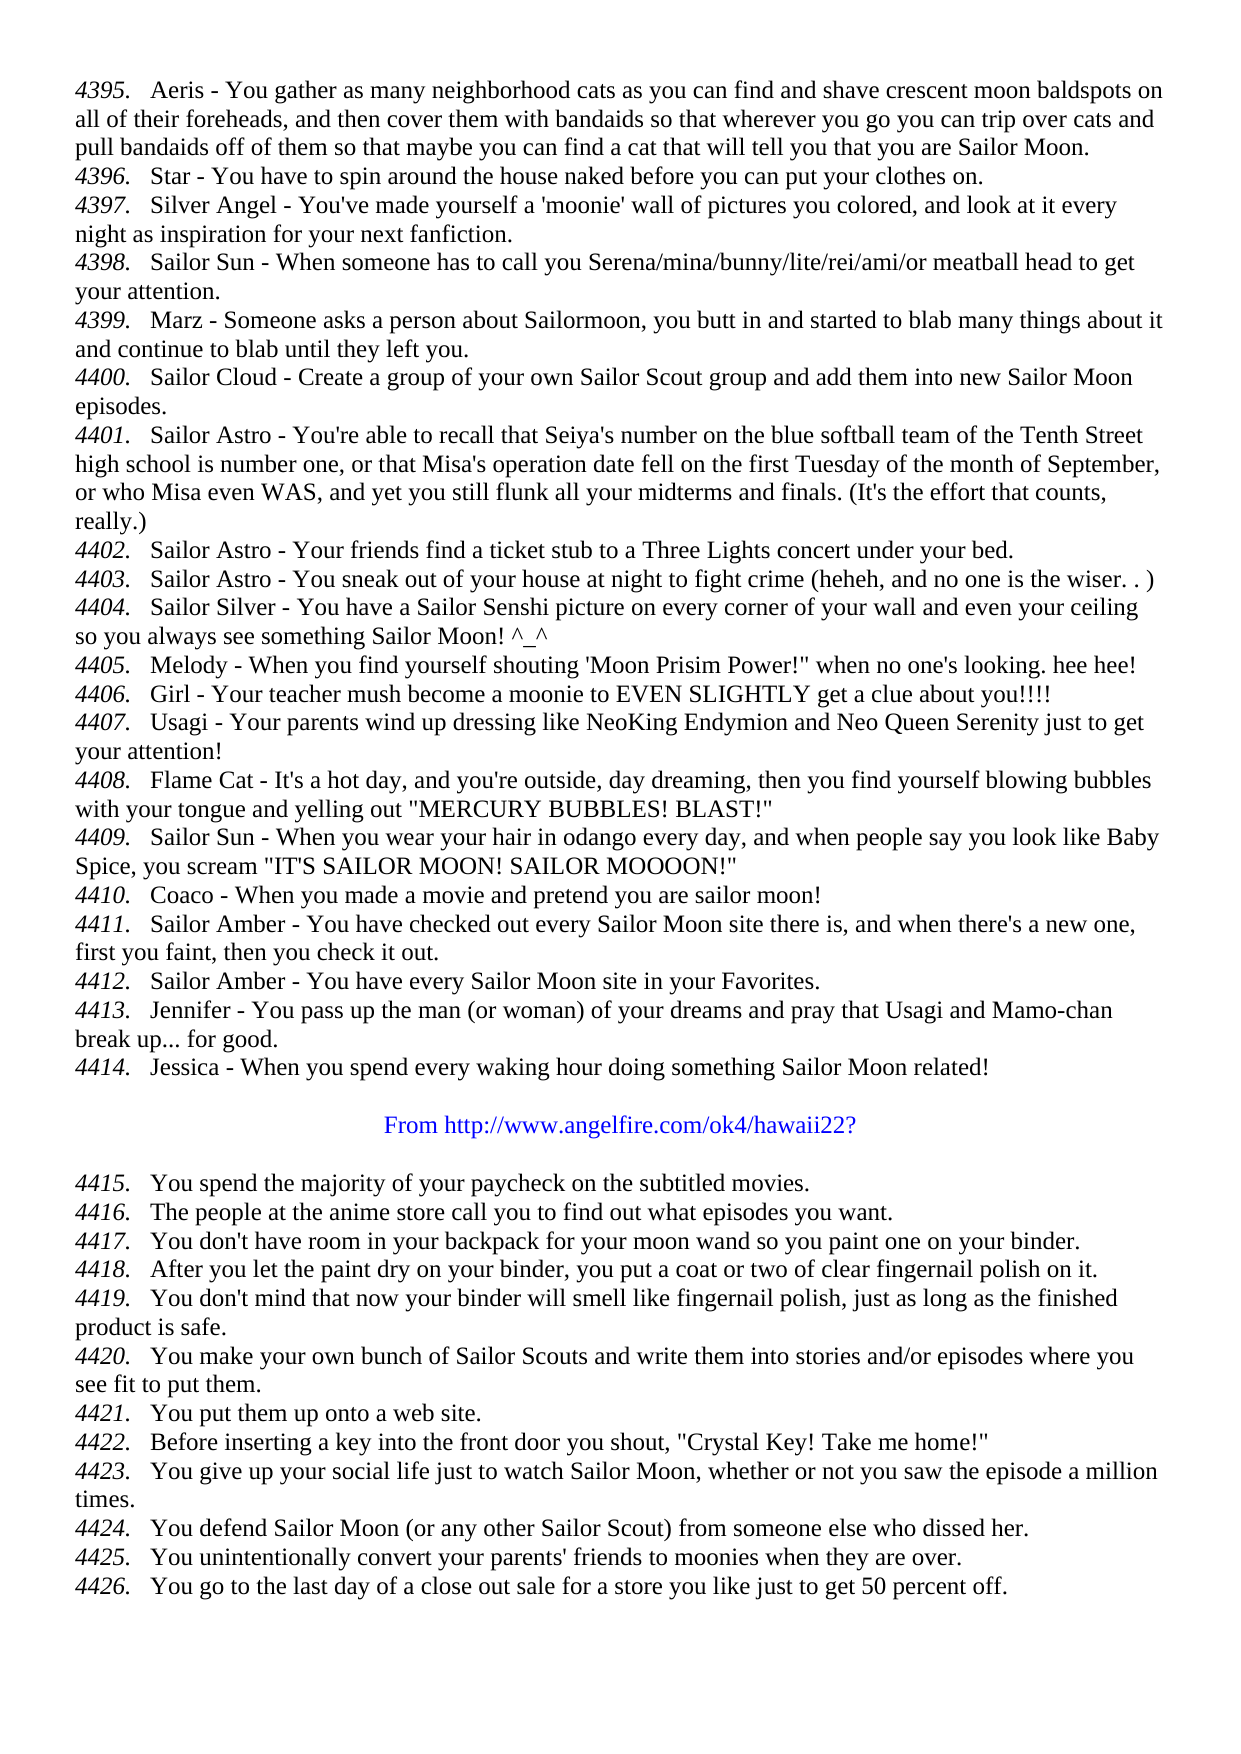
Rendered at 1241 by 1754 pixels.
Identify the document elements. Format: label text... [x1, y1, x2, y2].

text From http://www.angelfire.com/ok4/hawaii22? [75, 1110, 1165, 1139]
list Jessica - When you spend every waking hour doing something Sailor Moon related! [75, 1052, 1165, 1081]
list Jennifer - You pass up the man (or woman) of your dreams and pray that Usagi and Mamo-chan break up... for good. [75, 995, 1165, 1052]
list You defend Sailor Moon (or any other Sailor Scout) from someone else who dissed her. [75, 1513, 1165, 1542]
list Sailor Amber - You have every Sailor Moon site in your Favorites. [75, 966, 1165, 995]
list You don't have room in your backpack for your moon wand so you paint one on your binder. [75, 1226, 1165, 1254]
list Flame Cat - It's a hot day, and you're outside, day dreaming, then you find yourself blowing bubbles with your tongue and yelling out "MERCURY BUBBLES! BLAST!" [75, 765, 1165, 822]
list Sailor Astro - Your friends find a ticket stub to a Three Lights concert under your bed. [75, 535, 1165, 564]
list Girl - Your teacher mush become a moonie to EVEN SLIGHTLY get a clue about you!!!! [75, 679, 1165, 707]
list Before inserting a key into the front door you shout, "Crystal Key! Take me home!" [75, 1427, 1165, 1456]
list Sailor Amber - You have checked out every Sailor Moon site there is, and when there's a new one, first you faint, then you check it out. [75, 909, 1165, 966]
list Sailor Cloud - Create a group of your own Sailor Scout group and add them into new Sailor Moon episodes. [75, 362, 1165, 420]
list You go to the last day of a close out sale for a store you like just to get 50 percent off. [75, 1571, 1165, 1599]
list Sailor Astro - You sneak out of your house at night to fight crime (heheh, and no one is the wiser. . ) [75, 564, 1165, 592]
list You spend the majority of your paycheck on the subtitled movies. [75, 1168, 1165, 1197]
list Sailor Sun - When someone has to call you Serena/mina/bunny/lite/rei/ami/or meatball head to get your attention. [75, 247, 1165, 305]
list Usagi - Your parents wind up dressing like NeoKing Endymion and Neo Queen Serenity just to get your attention! [75, 707, 1165, 765]
list Marz - Someone asks a person about Sailormoon, you butt in and started to blab many things about it and continue to blab until they left you. [75, 305, 1165, 362]
list Sailor Sun - When you wear your hair in odango every day, and when people say you look like Baby Spice, you scream "IT'S SAILOR MOON! SAILOR MOOOON!" [75, 822, 1165, 880]
list You give up your social life just to watch Sailor Moon, whether or not you saw the episode a million times. [75, 1456, 1165, 1513]
list Melody - When you find yourself shouting 'Moon Prisim Power!" when no one's looking. hee hee! [75, 650, 1165, 679]
list Sailor Silver - You have a Sailor Senshi picture on every corner of your wall and even your ceiling so you always see something Sailor Moon! ^_^ [75, 592, 1165, 650]
list Aeris - You gather as many neighborhood cats as you can find and shave crescent moon baldspots on all of their foreheads, and then cover them with bandaids so that wherever you go you can trip over cats and pull bandaids off of them so that maybe you can find a cat that will tell you that you are Sailor Moon. [75, 75, 1165, 161]
list Star - You have to spin around the house naked before you can put your clothes on. [75, 161, 1165, 190]
list After you let the paint dry on your binder, you put a coat or two of clear fingernail polish on it. [75, 1254, 1165, 1283]
list The people at the anime store call you to find out what episodes you want. [75, 1197, 1165, 1226]
list Silver Angel - You've made yourself a 'moonie' wall of pictures you colored, and look at it every night as inspiration for your next fanfiction. [75, 190, 1165, 247]
list You unintentionally convert your parents' friends to moonies when they are over. [75, 1542, 1165, 1571]
list Coaco - When you made a movie and pretend you are sailor moon! [75, 880, 1165, 909]
list Sailor Astro - You're able to recall that Seiya's number on the blue softball team of the Tenth Street high school is number one, or that Misa's operation date fell on the first Tuesday of the month of September, or who Misa even WAS, and yet you still flunk all your midterms and finals. (It's the effort that counts, really.) [75, 420, 1165, 535]
list You make your own bunch of Sailor Scouts and write them into stories and/or episodes where you see fit to put them. [75, 1341, 1165, 1398]
list You put them up onto a web site. [75, 1398, 1165, 1427]
list You don't mind that now your binder will smell like fingernail polish, just as long as the finished product is safe. [75, 1283, 1165, 1341]
